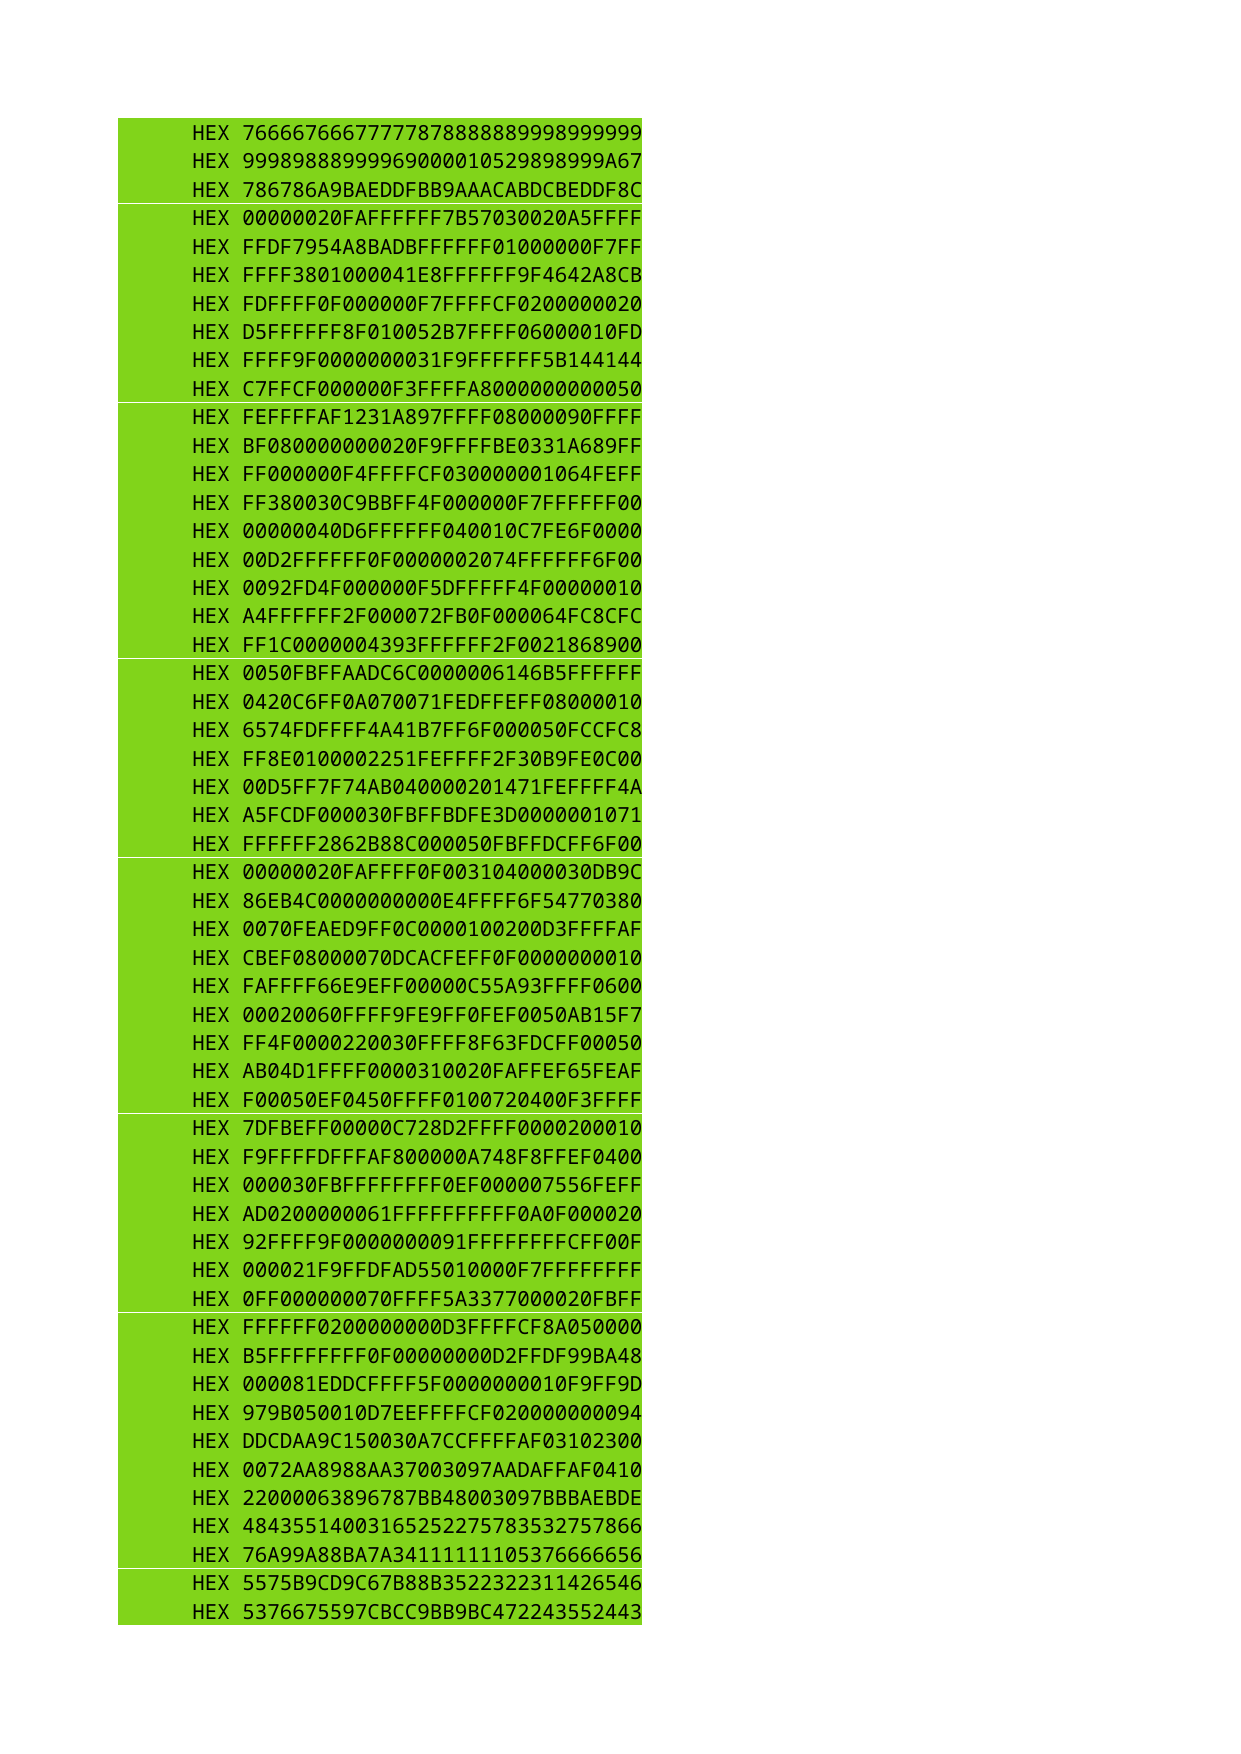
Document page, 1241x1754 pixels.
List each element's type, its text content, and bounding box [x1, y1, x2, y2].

text HEX FF1C0000004393FFFFFF2F0021868900 [118, 630, 1122, 658]
text HEX FDFFFF0F000000F7FFFFCF0200000020 [118, 289, 1122, 317]
text HEX 00D5FF7F74AB040000201471FEFFFF4A [118, 772, 1122, 801]
text HEX 979B050010D7EEFFFFCF020000000094 [118, 1398, 1122, 1426]
text HEX 99989888999969000010529898999A67 [118, 147, 1122, 175]
text HEX 786786A9BAEDDFBB9AAACABDCBEDDF8C [118, 175, 1122, 203]
text HEX FFDF7954A8BADBFFFFFF01000000F7FF [118, 232, 1122, 260]
text HEX 00000040D6FFFFFF040010C7FE6F0000 [118, 516, 1122, 545]
text HEX 0050FBFFAADC6C0000006146B5FFFFFF [118, 658, 1122, 687]
text HEX 0070FEAED9FF0C0000100200D3FFFFAF [118, 914, 1122, 943]
text HEX 00000020FAFFFFFF7B57030020A5FFFF [118, 203, 1122, 232]
text HEX 00020060FFFF9FE9FF0FEF0050AB15F7 [118, 1000, 1122, 1028]
text HEX 00D2FFFFFF0F0000002074FFFFFF6F00 [118, 545, 1122, 573]
text HEX A4FFFFFF2F000072FB0F000064FC8CFC [118, 602, 1122, 630]
text HEX A5FCDF000030FBFFBDFE3D0000001071 [118, 801, 1122, 829]
text HEX 92FFFF9F0000000091FFFFFFFFCFF00F [118, 1227, 1122, 1256]
text HEX 00000020FAFFFF0F003104000030DB9C [118, 857, 1122, 886]
text HEX FF000000F4FFFFCF030000001064FEFF [118, 459, 1122, 488]
text HEX 0420C6FF0A070071FEDFFEFF08000010 [118, 687, 1122, 715]
text HEX 0092FD4F000000F5DFFFFF4F00000010 [118, 573, 1122, 602]
text HEX FFFFFF2862B88C000050FBFFDCFF6F00 [118, 829, 1122, 857]
text HEX F9FFFFDFFFAF800000A748F8FFEF0400 [118, 1142, 1122, 1170]
text HEX 76A99A88BA7A34111111105376666656 [118, 1540, 1122, 1568]
text HEX FF8E0100002251FEFFFF2F30B9FE0C00 [118, 744, 1122, 772]
text HEX FEFFFFAF1231A897FFFF08000090FFFF [118, 402, 1122, 431]
text HEX AB04D1FFFF0000310020FAFFEF65FEAF [118, 1057, 1122, 1085]
text HEX BF080000000020F9FFFFBE0331A689FF [118, 431, 1122, 459]
text HEX 000030FBFFFFFFFF0EF000007556FEFF [118, 1170, 1122, 1199]
text HEX 0FF000000070FFFF5A3377000020FBFF [118, 1284, 1122, 1312]
text HEX 5575B9CD9C67B88B3522322311426546 [118, 1568, 1122, 1597]
text HEX 0072AA8988AA37003097AADAFFAF0410 [118, 1455, 1122, 1483]
text HEX C7FFCF000000F3FFFFA8000000000050 [118, 374, 1122, 402]
text HEX FF4F0000220030FFFF8F63FDCFF00050 [118, 1028, 1122, 1057]
text HEX 000021F9FFDFAD55010000F7FFFFFFFF [118, 1256, 1122, 1284]
text HEX AD0200000061FFFFFFFFFF0A0F000020 [118, 1199, 1122, 1227]
text HEX D5FFFFFF8F010052B7FFFF06000010FD [118, 317, 1122, 346]
text HEX B5FFFFFFFF0F00000000D2FFDF99BA48 [118, 1341, 1122, 1369]
text HEX FF380030C9BBFF4F000000F7FFFFFF00 [118, 488, 1122, 516]
text HEX 6574FDFFFF4A41B7FF6F000050FCCFC8 [118, 715, 1122, 744]
text HEX FFFFFF0200000000D3FFFFCF8A050000 [118, 1312, 1122, 1341]
text HEX 48435514003165252275783532757866 [118, 1512, 1122, 1540]
text HEX CBEF08000070DCACFEFF0F0000000010 [118, 943, 1122, 971]
text HEX 22000063896787BB48003097BBBAEBDE [118, 1483, 1122, 1512]
text HEX FFFF3801000041E8FFFFFF9F4642A8CB [118, 260, 1122, 289]
text HEX DDCDAA9C150030A7CCFFFFAF03102300 [118, 1426, 1122, 1455]
text HEX 000081EDDCFFFF5F0000000010F9FF9D [118, 1369, 1122, 1398]
text HEX FFFF9F0000000031F9FFFFFF5B144144 [118, 346, 1122, 374]
text HEX 7DFBEFF00000C728D2FFFF0000200010 [118, 1113, 1122, 1142]
text HEX 86EB4C0000000000E4FFFF6F54770380 [118, 886, 1122, 914]
text HEX FAFFFF66E9EFF00000C55A93FFFF0600 [118, 971, 1122, 1000]
text HEX F00050EF0450FFFF0100720400F3FFFF [118, 1085, 1122, 1113]
text HEX 76666766677777878888889998999999 [118, 118, 1122, 147]
text HEX 5376675597CBCC9BB9BC472243552443 [118, 1597, 1122, 1625]
